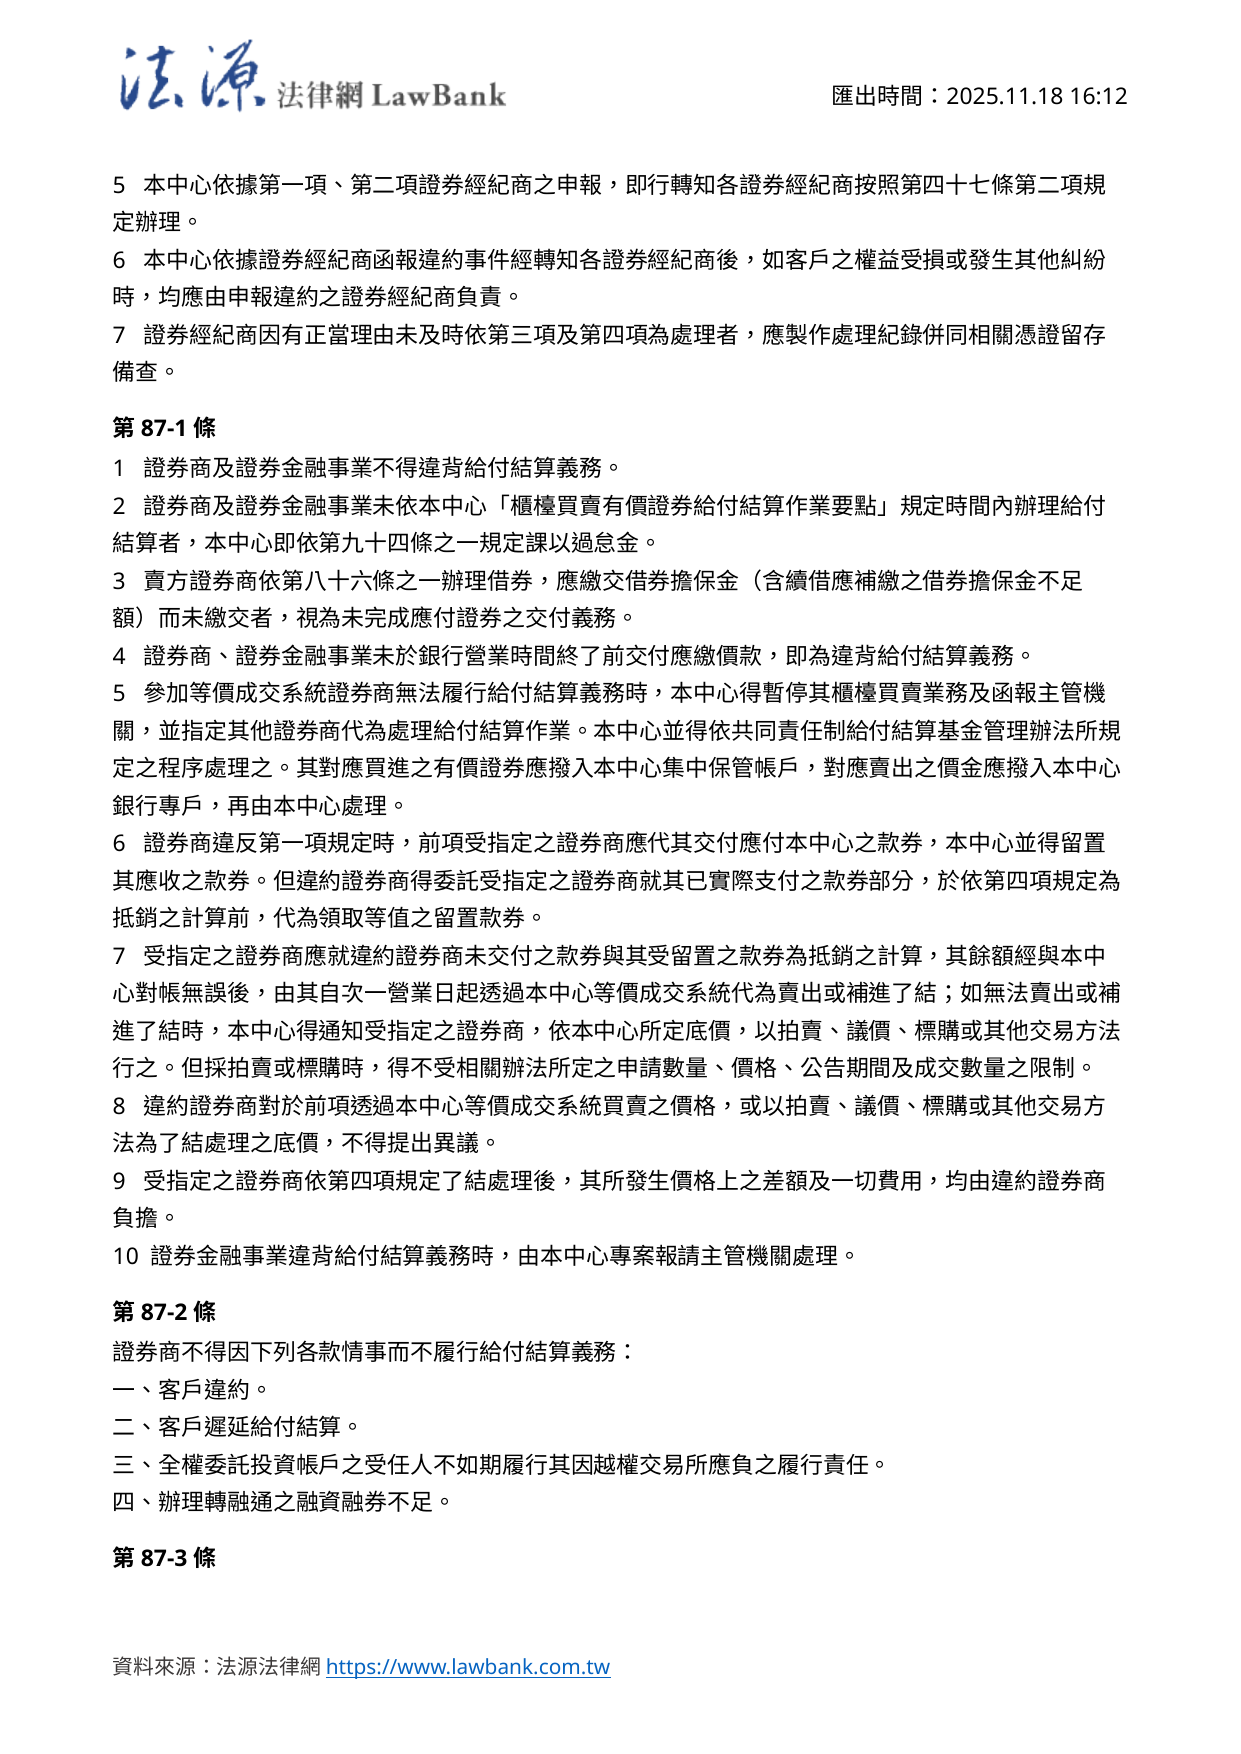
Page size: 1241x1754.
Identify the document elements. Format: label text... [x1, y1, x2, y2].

picture [120, 39, 507, 116]
text 二、客戶遲延給付結算。 [112, 1407, 1128, 1444]
text 9 受指定之證券商依第四項規定了結處理後，其所發生價格上之差額及一切費用，均由違約證券商負擔。 [112, 1161, 1128, 1236]
text 第 87-2 條 [112, 1292, 1128, 1329]
text 7 證券經紀商因有正當理由未及時依第三項及第四項為處理者，應製作處理紀錄併同相關憑證留存備查。 [112, 314, 1128, 389]
text 1 證券商及證券金融事業不得違背給付結算義務。 [112, 448, 1128, 486]
text 一、客戶違約。 [112, 1369, 1128, 1407]
text 第 87-1 條 [112, 408, 1128, 446]
text 5 參加等價成交系統證券商無法履行給付結算義務時，本中心得暫停其櫃檯買賣業務及函報主管機關，並指定其他證券商代為處理給付結算作業。本中心並得依共同責任制給付結算基金管理辦法所規定之程序處理之。其對應買進之有價證券應撥入本中心集中保管帳戶，對應賣出之價金應撥入本中心銀行專戶，再由本中心處理。 [112, 673, 1128, 823]
text 3 賣方證券商依第八十六條之一辦理借券，應繳交借券擔保金（含續借應補繳之借券擔保金不足額）而未繳交者，視為未完成應付證券之交付義務。 [112, 561, 1128, 636]
text 第 87-3 條 [112, 1538, 1128, 1576]
text 三、全權委託投資帳戶之受任人不如期履行其因越權交易所應負之履行責任。 [112, 1444, 1128, 1482]
text 7 受指定之證券商應就違約證券商未交付之款券與其受留置之款券為抵銷之計算，其餘額經與本中心對帳無誤後，由其自次一營業日起透過本中心等價成交系統代為賣出或補進了結；如無法賣出或補進了結時，本中心得通知受指定之證券商，依本中心所定底價，以拍賣、議價、標購或其他交易方法行之。但採拍賣或標購時，得不受相關辦法所定之申請數量、價格、公告期間及成交數量之限制。 [112, 936, 1128, 1086]
text 證券商不得因下列各款情事而不履行給付結算義務： [112, 1332, 1128, 1369]
text 2 證券商及證券金融事業未依本中心「櫃檯買賣有價證券給付結算作業要點」規定時間內辦理給付結算者，本中心即依第九十四條之一規定課以過怠金。 [112, 486, 1128, 561]
text 10 證券金融事業違背給付結算義務時，由本中心專案報請主管機關處理。 [112, 1236, 1128, 1273]
text 5 本中心依據第一項、第二項證券經紀商之申報，即行轉知各證券經紀商按照第四十七條第二項規定辦理。 [112, 164, 1128, 239]
text 6 證券商違反第一項規定時，前項受指定之證券商應代其交付應付本中心之款券，本中心並得留置其應收之款券。但違約證券商得委託受指定之證券商就其已實際支付之款券部分，於依第四項規定為抵銷之計算前，代為領取等值之留置款券。 [112, 823, 1128, 936]
text 4 證券商、證券金融事業未於銀行營業時間終了前交付應繳價款，即為違背給付結算義務。 [112, 636, 1128, 673]
text 6 本中心依據證券經紀商函報違約事件經轉知各證券經紀商後，如客戶之權益受損或發生其他糾紛時，均應由申報違約之證券經紀商負責。 [112, 239, 1128, 314]
text 8 違約證券商對於前項透過本中心等價成交系統買賣之價格，或以拍賣、議價、標購或其他交易方法為了結處理之底價，不得提出異議。 [112, 1086, 1128, 1161]
text 四、辦理轉融通之融資融券不足。 [112, 1482, 1128, 1519]
